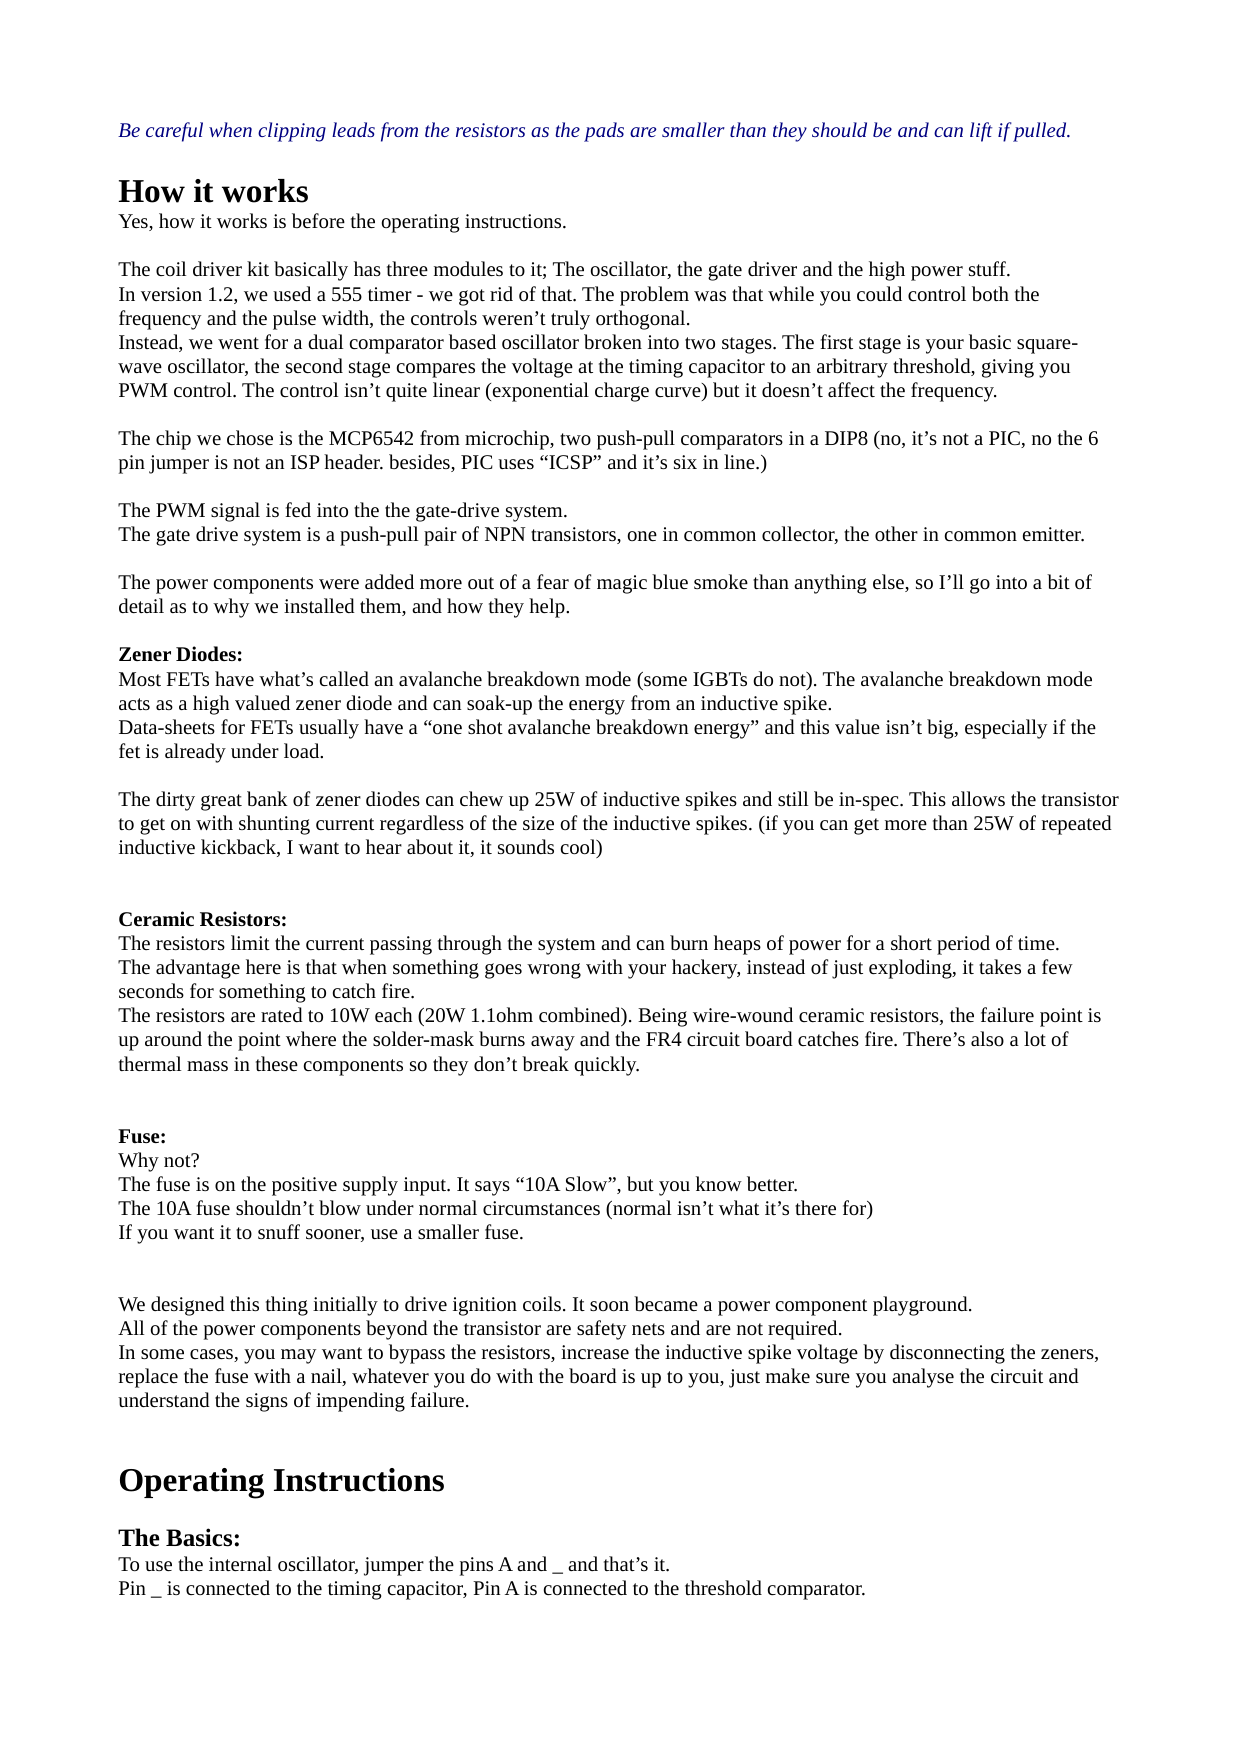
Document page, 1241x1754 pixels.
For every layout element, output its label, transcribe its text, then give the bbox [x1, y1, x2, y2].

text In version 1.2, we used a 555 timer - we got rid of that. The problem was that while you could control both the frequency and the pulse width, the controls weren’t truly orthogonal. [118, 281, 1122, 329]
text To use the internal oscillator, jumper the pins A and _ and that’s it. [118, 1552, 1122, 1576]
text If you want it to snuff sooner, use a smaller fuse. [118, 1220, 1122, 1244]
text The 10A fuse shouldn’t blow under normal circumstances (normal isn’t what it’s there for) [118, 1196, 1122, 1220]
text The resistors are rated to 10W each (20W 1.1ohm combined). Being wire-wound ceramic resistors, the failure point is up around the point where the solder-mask burns away and the FR4 circuit board catches fire. There’s also a lot of thermal mass in these components so they don’t break quickly. [118, 1003, 1122, 1076]
text All of the power components beyond the transistor are safety nets and are not required. [118, 1316, 1122, 1340]
text Instead, we went for a dual comparator based oscillator broken into two stages. The first stage is your basic square-wave oscillator, the second stage compares the voltage at the timing capacitor to an arbitrary threshold, giving you PWM control. The control isn’t quite linear (exponential charge curve) but it doesn’t affect the frequency. [118, 329, 1122, 402]
text Operating Instructions [118, 1461, 1122, 1499]
text How it works [118, 171, 1122, 209]
text Why not? [118, 1148, 1122, 1172]
text The Basics: [118, 1523, 1122, 1552]
text The chip we chose is the MCP6542 from microchip, two push-pull comparators in a DIP8 (no, it’s not a PIC, no the 6 pin jumper is not an ISP header. besides, PIC uses “ICSP” and it’s six in line.) [118, 426, 1122, 474]
text The PWM signal is fed into the the gate-drive system. [118, 498, 1122, 522]
text Zener Diodes: [118, 642, 1122, 666]
text The resistors limit the current passing through the system and can burn heaps of power for a short period of time. [118, 931, 1122, 955]
text We designed this thing initially to drive ignition coils. It soon became a power component playground. [118, 1292, 1122, 1316]
text Ceramic Resistors: [118, 907, 1122, 931]
text The power components were added more out of a fear of magic blue smoke than anything else, so I’ll go into a bit of detail as to why we installed them, and how they help. [118, 570, 1122, 618]
text Be careful when clipping leads from the resistors as the pads are smaller than they should be and can lift if pulled. [118, 118, 1122, 142]
text The dirty great bank of zener diodes can chew up 25W of inductive spikes and still be in-spec. This allows the transistor to get on with shunting current regardless of the size of the inductive spikes. (if you can get more than 25W of repeated inductive kickback, I want to hear about it, it sounds cool) [118, 787, 1122, 859]
text Data-sheets for FETs usually have a “one shot avalanche breakdown energy” and this value isn’t big, especially if the fet is already under load. [118, 714, 1122, 763]
text Fuse: [118, 1124, 1122, 1148]
text Most FETs have what’s called an avalanche breakdown mode (some IGBTs do not). The avalanche breakdown mode acts as a high valued zener diode and can soak-up the energy from an inductive spike. [118, 666, 1122, 714]
text The advantage here is that when something goes wrong with your hackery, instead of just exploding, it takes a few seconds for something to catch fire. [118, 955, 1122, 1003]
text Pin _ is connected to the timing capacitor, Pin A is connected to the threshold comparator. [118, 1576, 1122, 1600]
text The fuse is on the positive supply input. It says “10A Slow”, but you know better. [118, 1172, 1122, 1196]
text Yes, how it works is before the operating instructions. [118, 209, 1122, 233]
text The gate drive system is a push-pull pair of NPN transistors, one in common collector, the other in common emitter. [118, 522, 1122, 546]
text The coil driver kit basically has three modules to it; The oscillator, the gate driver and the high power stuff. [118, 257, 1122, 281]
text In some cases, you may want to bypass the resistors, increase the inductive spike voltage by disconnecting the zeners, replace the fuse with a nail, whatever you do with the board is up to you, just make sure you analyse the circuit and understand the signs of impending failure. [118, 1340, 1122, 1412]
